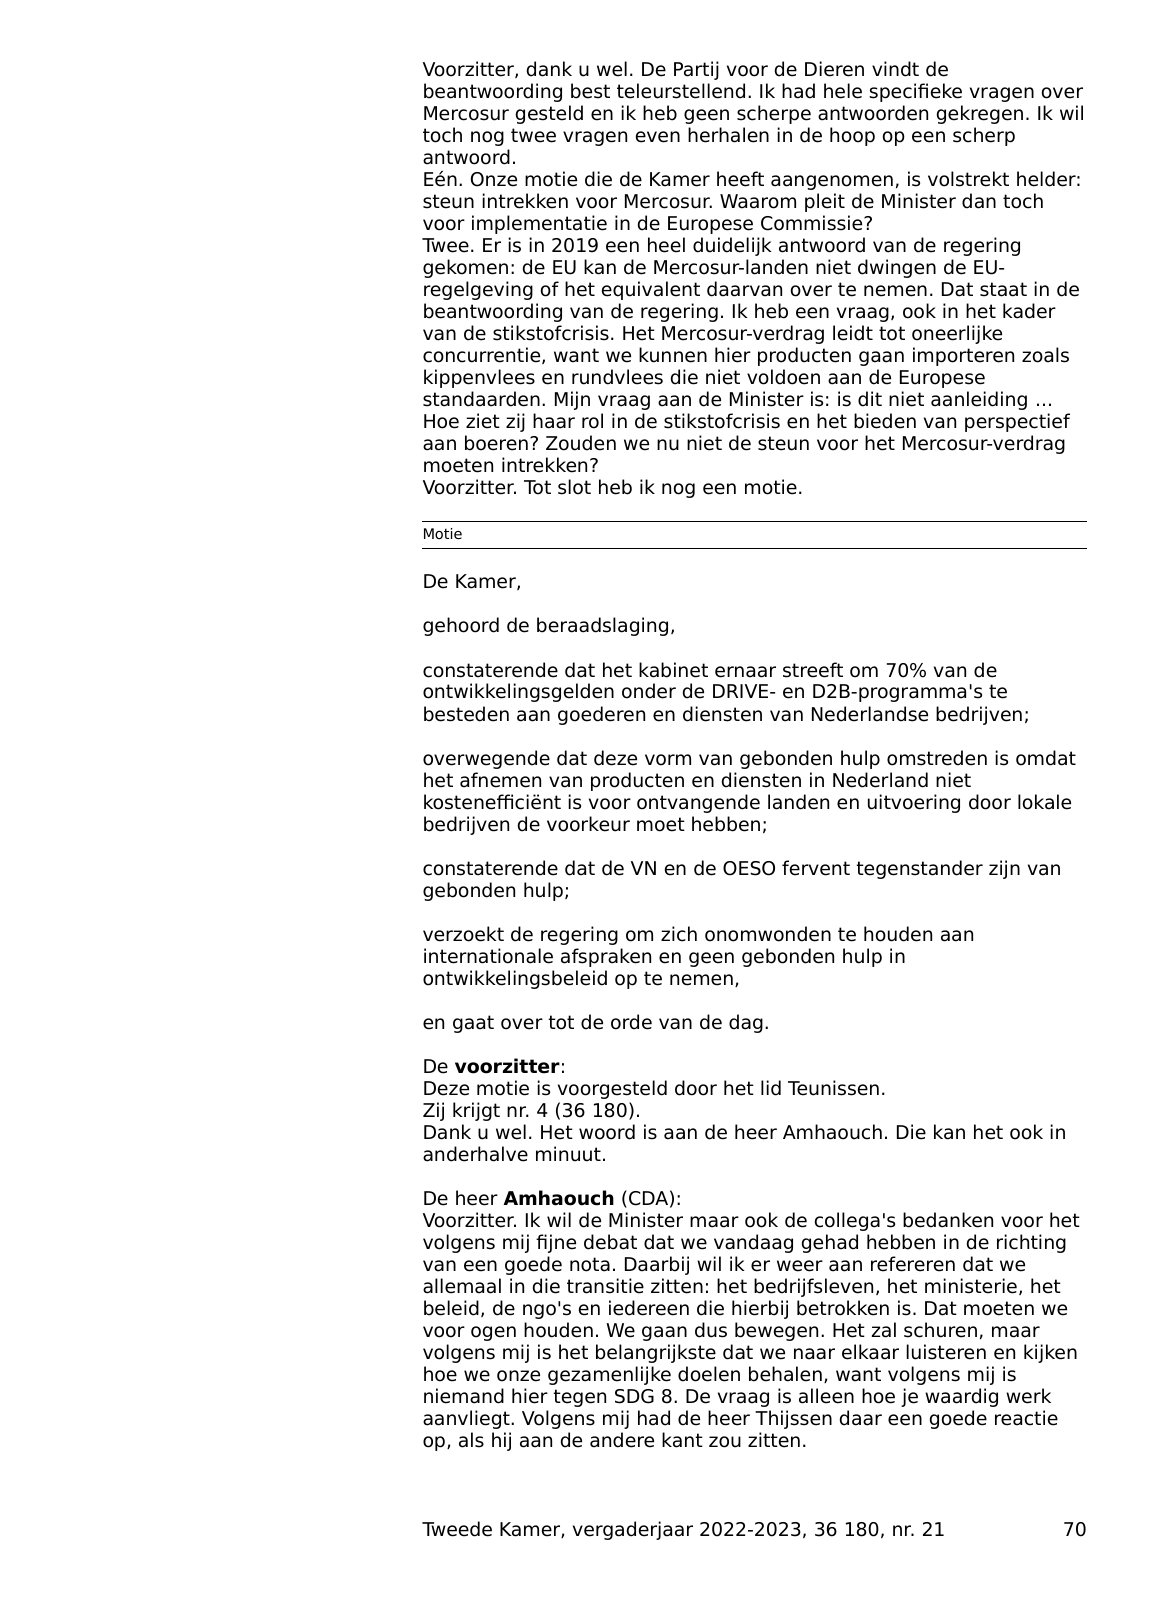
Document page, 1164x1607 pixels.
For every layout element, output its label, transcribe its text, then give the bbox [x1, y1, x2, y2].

text Deze motie is voorgesteld door het lid Teunissen. [422, 1078, 1087, 1100]
text constaterende dat de VN en de OESO fervent tegenstander zijn van gebonden hulp; [422, 858, 1087, 902]
table_header Motie [422, 522, 1087, 548]
text verzoekt de regering om zich onomwonden te houden aan internationale afspraken en geen gebonden hulp in ontwikkelingsbeleid op te nemen, [422, 924, 1087, 990]
text overwegende dat deze vorm van gebonden hulp omstreden is omdat het afnemen van producten en diensten in Nederland niet kostenefficiënt is voor ontvangende landen en uitvoering door lokale bedrijven de voorkeur moet hebben; [422, 748, 1087, 836]
text en gaat over tot de orde van de dag. [422, 1012, 1087, 1034]
text Zij krijgt nr. 4 (36 180). [422, 1100, 1087, 1122]
text De voorzitter: [422, 1056, 1087, 1078]
text Eén. Onze motie die de Kamer heeft aangenomen, is volstrekt helder: steun intrekken voor Mercosur. Waarom pleit de Minister dan toch voor implementatie in de Europese Commissie? [422, 169, 1087, 235]
text gehoord de beraadslaging, [422, 615, 1087, 637]
text Dank u wel. Het woord is aan de heer Amhaouch. Die kan het ook in anderhalve minuut. [422, 1122, 1087, 1166]
text constaterende dat het kabinet ernaar streeft om 70% van de ontwikkelingsgelden onder de DRIVE- en D2B-programma's te besteden aan goederen en diensten van Nederlandse bedrijven; [422, 659, 1087, 725]
text De Kamer, [422, 571, 1087, 593]
text Voorzitter. Ik wil de Minister maar ook de collega's bedanken voor het volgens mij fijne debat dat we vandaag gehad hebben in de richting van een goede nota. Daarbij wil ik er weer aan refereren dat we allemaal in die transitie zitten: het bedrijfsleven, het ministerie, het beleid, de ngo's en iedereen die hierbij betrokken is. Dat moeten we voor ogen houden. We gaan dus bewegen. Het zal schuren, maar volgens mij is het belangrijkste dat we naar elkaar luisteren en kijken hoe we onze gezamenlijke doelen behalen, want volgens mij is niemand hier tegen SDG 8. De vraag is alleen hoe je waardig werk aanvliegt. Volgens mij had de heer Thijssen daar een goede reactie op, als hij aan de andere kant zou zitten. [422, 1210, 1087, 1452]
text Twee. Er is in 2019 een heel duidelijk antwoord van de regering gekomen: de EU kan de Mercosur-landen niet dwingen de EU-regelgeving of het equivalent daarvan over te nemen. Dat staat in de beantwoording van de regering. Ik heb een vraag, ook in het kader van de stikstofcrisis. Het Mercosur-verdrag leidt tot oneerlijke concurrentie, want we kunnen hier producten gaan importeren zoals kippenvlees en rundvlees die niet voldoen aan de Europese standaarden. Mijn vraag aan de Minister is: is dit niet aanleiding ... Hoe ziet zij haar rol in de stikstofcrisis en het bieden van perspectief aan boeren? Zouden we nu niet de steun voor het Mercosur-verdrag moeten intrekken? [422, 235, 1087, 477]
text Voorzitter. Tot slot heb ik nog een motie. [422, 477, 1087, 499]
text Voorzitter, dank u wel. De Partij voor de Dieren vindt de beantwoording best teleurstellend. Ik had hele specifieke vragen over Mercosur gesteld en ik heb geen scherpe antwoorden gekregen. Ik wil toch nog twee vragen even herhalen in de hoop op een scherp antwoord. [422, 59, 1087, 169]
text De heer Amhaouch (CDA): [422, 1188, 1087, 1210]
